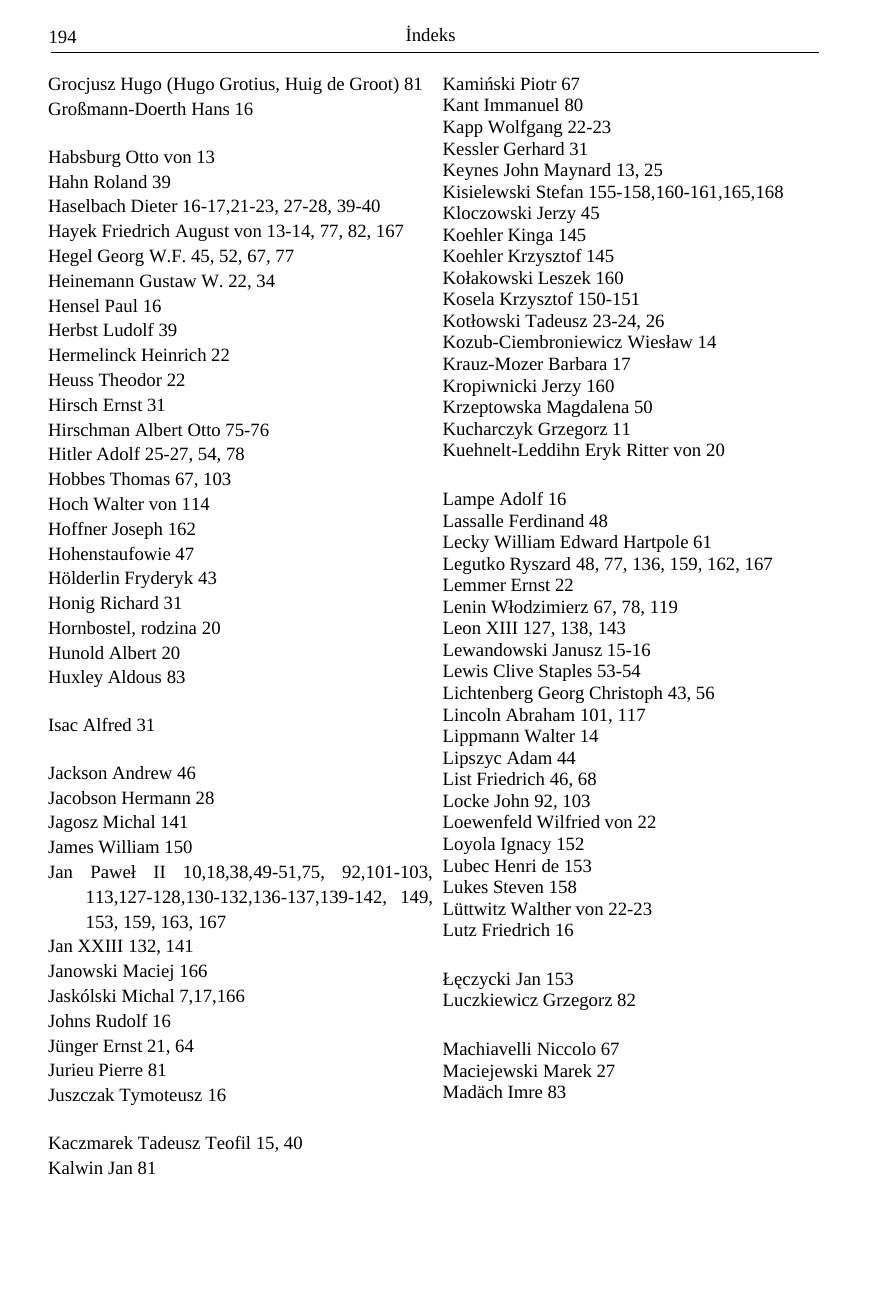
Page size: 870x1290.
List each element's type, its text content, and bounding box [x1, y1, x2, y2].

text Hobbes Thomas 67, 103 [48, 468, 433, 489]
text Isac Alfred 31 [48, 714, 433, 736]
text Kucharczyk Grzegorz 11 [442, 418, 823, 439]
text Kisielewski Stefan 155-158,160-161,165,168 [442, 181, 823, 202]
text Jagosz Michal 141 [48, 811, 433, 833]
text Lassalle Ferdinand 48 [442, 509, 823, 531]
text Lincoln Abraham 101, 117 [442, 703, 823, 725]
text Jan XXIII 132, 141 [48, 935, 433, 957]
text Kozub-Ciembroniewicz Wiesław 14 [442, 331, 823, 353]
text Kotłowski Tadeusz 23-24, 26 [442, 310, 823, 331]
text James William 150 [48, 836, 433, 858]
text Hensel Paul 16 [48, 294, 433, 316]
text Haselbach Dieter 16-17,21-23, 27-28, 39-40 [48, 195, 433, 217]
text İndeks [405, 24, 463, 46]
text Kapp Wolfgang 22-23 [442, 116, 823, 137]
text Lukes Steven 158 [442, 876, 823, 898]
text Locke John 92, 103 [442, 790, 823, 811]
text Kessler Gerhard 31 [442, 137, 823, 159]
text Heuss Theodor 22 [48, 369, 433, 390]
text Legutko Ryszard 48, 77, 136, 159, 162, 167 [442, 553, 823, 574]
text Kloczowski Jerzy 45 [442, 202, 823, 224]
text List Friedrich 46, 68 [442, 768, 823, 790]
text Heinemann Gustaw W. 22, 34 [48, 270, 433, 291]
text Hohenstaufowie 47 [48, 542, 433, 564]
text Jan Paweł II 10,18,38,49-51,75, 92,101-103, 113,127-128,130-132,136-137,139-142, 149, 153, 159, 163, 167 [48, 861, 433, 932]
text Kamiński Piotr 67 [442, 73, 823, 94]
text Kropiwnicki Jerzy 160 [442, 374, 823, 396]
text Hirsch Ernst 31 [48, 394, 433, 415]
text Lutz Friedrich 16 [442, 919, 823, 941]
text Kant Immanuel 80 [442, 94, 823, 116]
text Herbst Ludolf 39 [48, 319, 433, 341]
text Kuehnelt-Leddihn Eryk Ritter von 20 [442, 439, 823, 461]
text Machiavelli Niccolo 67 [442, 1038, 823, 1059]
text Lewandowski Janusz 15-16 [442, 639, 823, 660]
text Lüttwitz Walther von 22-23 [442, 898, 823, 919]
text Krzeptowska Magdalena 50 [442, 396, 823, 418]
text Kosela Krzysztof 150-151 [442, 288, 823, 310]
text Hegel Georg W.F. 45, 52, 67, 77 [48, 245, 433, 266]
text Leon XIII 127, 138, 143 [442, 617, 823, 639]
text Loyola Ignacy 152 [442, 833, 823, 854]
text Grocjusz Hugo (Hugo Grotius, Huig de Groot) 81 [48, 73, 433, 95]
text Hunold Albert 20 [48, 642, 433, 663]
text Keynes John Maynard 13, 25 [442, 159, 823, 181]
text Lippmann Walter 14 [442, 725, 823, 747]
text Jünger Ernst 21, 64 [48, 1034, 433, 1056]
text Hayek Friedrich August von 13-14, 77, 82, 167 [48, 220, 433, 242]
text Hoch Walter von 114 [48, 493, 433, 514]
text Jaskólski Michal 7,17,166 [48, 985, 433, 1006]
text Hoffner Joseph 162 [48, 518, 433, 539]
text Hermelinck Heinrich 22 [48, 344, 433, 366]
text Honig Richard 31 [48, 592, 433, 613]
text Kaczmarek Tadeusz Teofil 15, 40 [48, 1132, 433, 1153]
text Lubec Henri de 153 [442, 854, 823, 876]
text Janowski Maciej 166 [48, 960, 433, 982]
text Maciejewski Marek 27 [442, 1059, 823, 1081]
text Kalwin Jan 81 [48, 1157, 433, 1178]
text Lichtenberg Georg Christoph 43, 56 [442, 682, 823, 703]
text Johns Rudolf 16 [48, 1010, 433, 1031]
text Koehler Kinga 145 [442, 224, 823, 245]
text Juszczak Tymoteusz 16 [48, 1084, 433, 1106]
text Lampe Adolf 16 [442, 488, 823, 509]
text Hahn Roland 39 [48, 171, 433, 192]
text Jackson Andrew 46 [48, 762, 433, 783]
text Großmann-Doerth Hans 16 [48, 98, 433, 119]
text Krauz-Mozer Barbara 17 [442, 353, 823, 374]
text Lecky William Edward Hartpole 61 [442, 531, 823, 553]
text Hirschman Albert Otto 75-76 [48, 418, 433, 440]
text Lewis Clive Staples 53-54 [442, 660, 823, 682]
text Hitler Adolf 25-27, 54, 78 [48, 443, 433, 465]
text Łęczycki Jan 153 [442, 968, 823, 989]
text Jacobson Hermann 28 [48, 787, 433, 808]
text Lipszyc Adam 44 [442, 747, 823, 768]
text Luczkiewicz Grzegorz 82 [442, 989, 823, 1011]
text Loewenfeld Wilfried von 22 [442, 811, 823, 833]
text Lemmer Ernst 22 [442, 574, 823, 596]
text 194 [48, 26, 81, 47]
text Habsburg Otto von 13 [48, 146, 433, 167]
text Madäch Imre 83 [442, 1081, 823, 1103]
text Kołakowski Leszek 160 [442, 267, 823, 288]
text Jurieu Pierre 81 [48, 1059, 433, 1081]
text Hölderlin Fryderyk 43 [48, 567, 433, 589]
text Koehler Krzysztof 145 [442, 245, 823, 267]
text Hornbostel, rodzina 20 [48, 617, 433, 638]
text Lenin Włodzimierz 67, 78, 119 [442, 596, 823, 617]
text Huxley Aldous 83 [48, 666, 433, 688]
